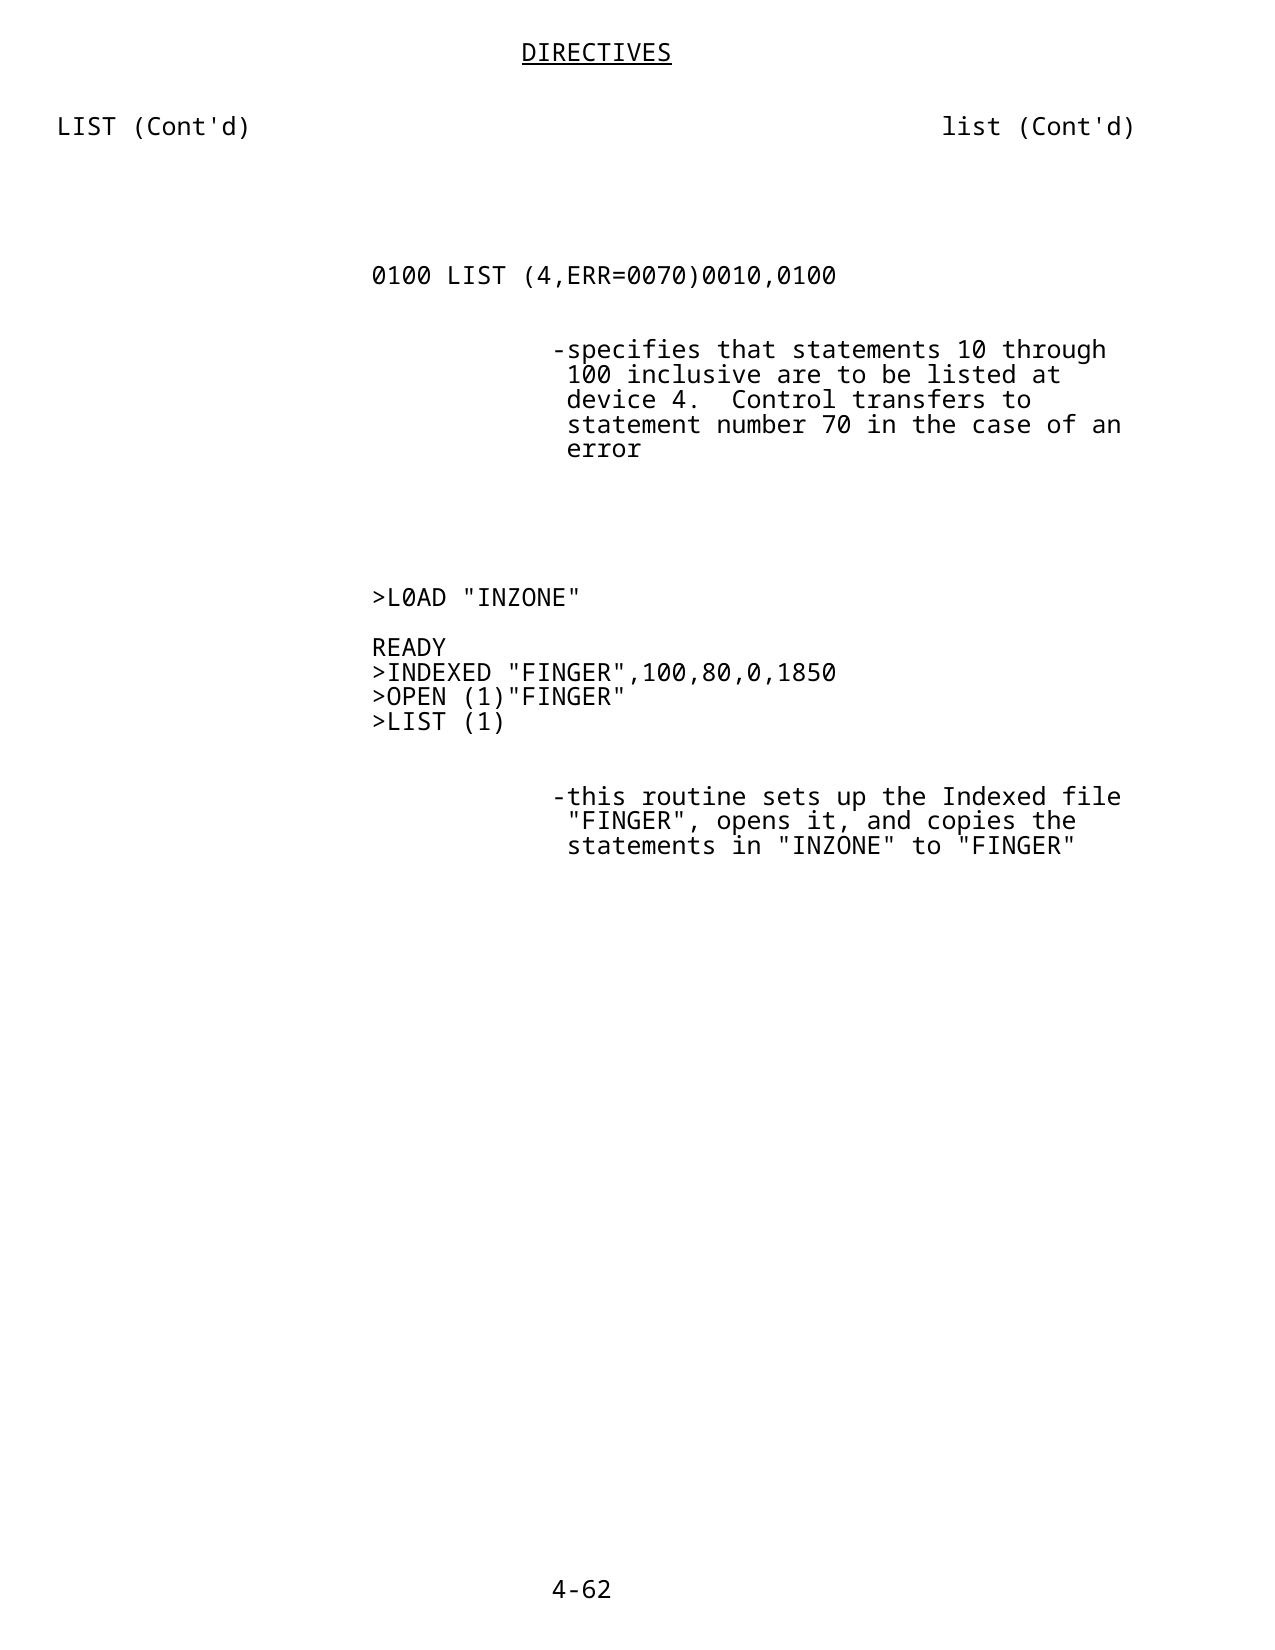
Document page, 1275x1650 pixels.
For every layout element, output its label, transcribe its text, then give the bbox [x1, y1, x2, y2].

text statement number 70 in the case of an [41, 413, 1234, 438]
text device 4. Control transfers to [41, 388, 1234, 413]
text DIRECTIVES [41, 41, 1234, 66]
text 4-62 [41, 1578, 1234, 1603]
text "FINGER", opens it, and copies the [41, 810, 1234, 835]
text >INDEXED "FINGER",100,80,0,1850 [41, 661, 1234, 686]
text READY [41, 636, 1234, 661]
text 100 inclusive are to be listed at [41, 364, 1234, 388]
text error [41, 438, 1234, 463]
text LIST (Cont'd) list (Cont'd) [41, 116, 1234, 141]
text >LIST (1) [41, 711, 1234, 736]
text -specifies that statements 10 through [41, 339, 1234, 364]
text >OPEN (1)"FINGER" [41, 686, 1234, 711]
text 0100 LIST (4,ERR=0070)0010,0100 [41, 264, 1234, 289]
text statements in "INZONE" to "FINGER" [41, 835, 1234, 859]
text >L0AD "INZONE" [41, 587, 1234, 612]
text -this routine sets up the Indexed file [41, 785, 1234, 810]
